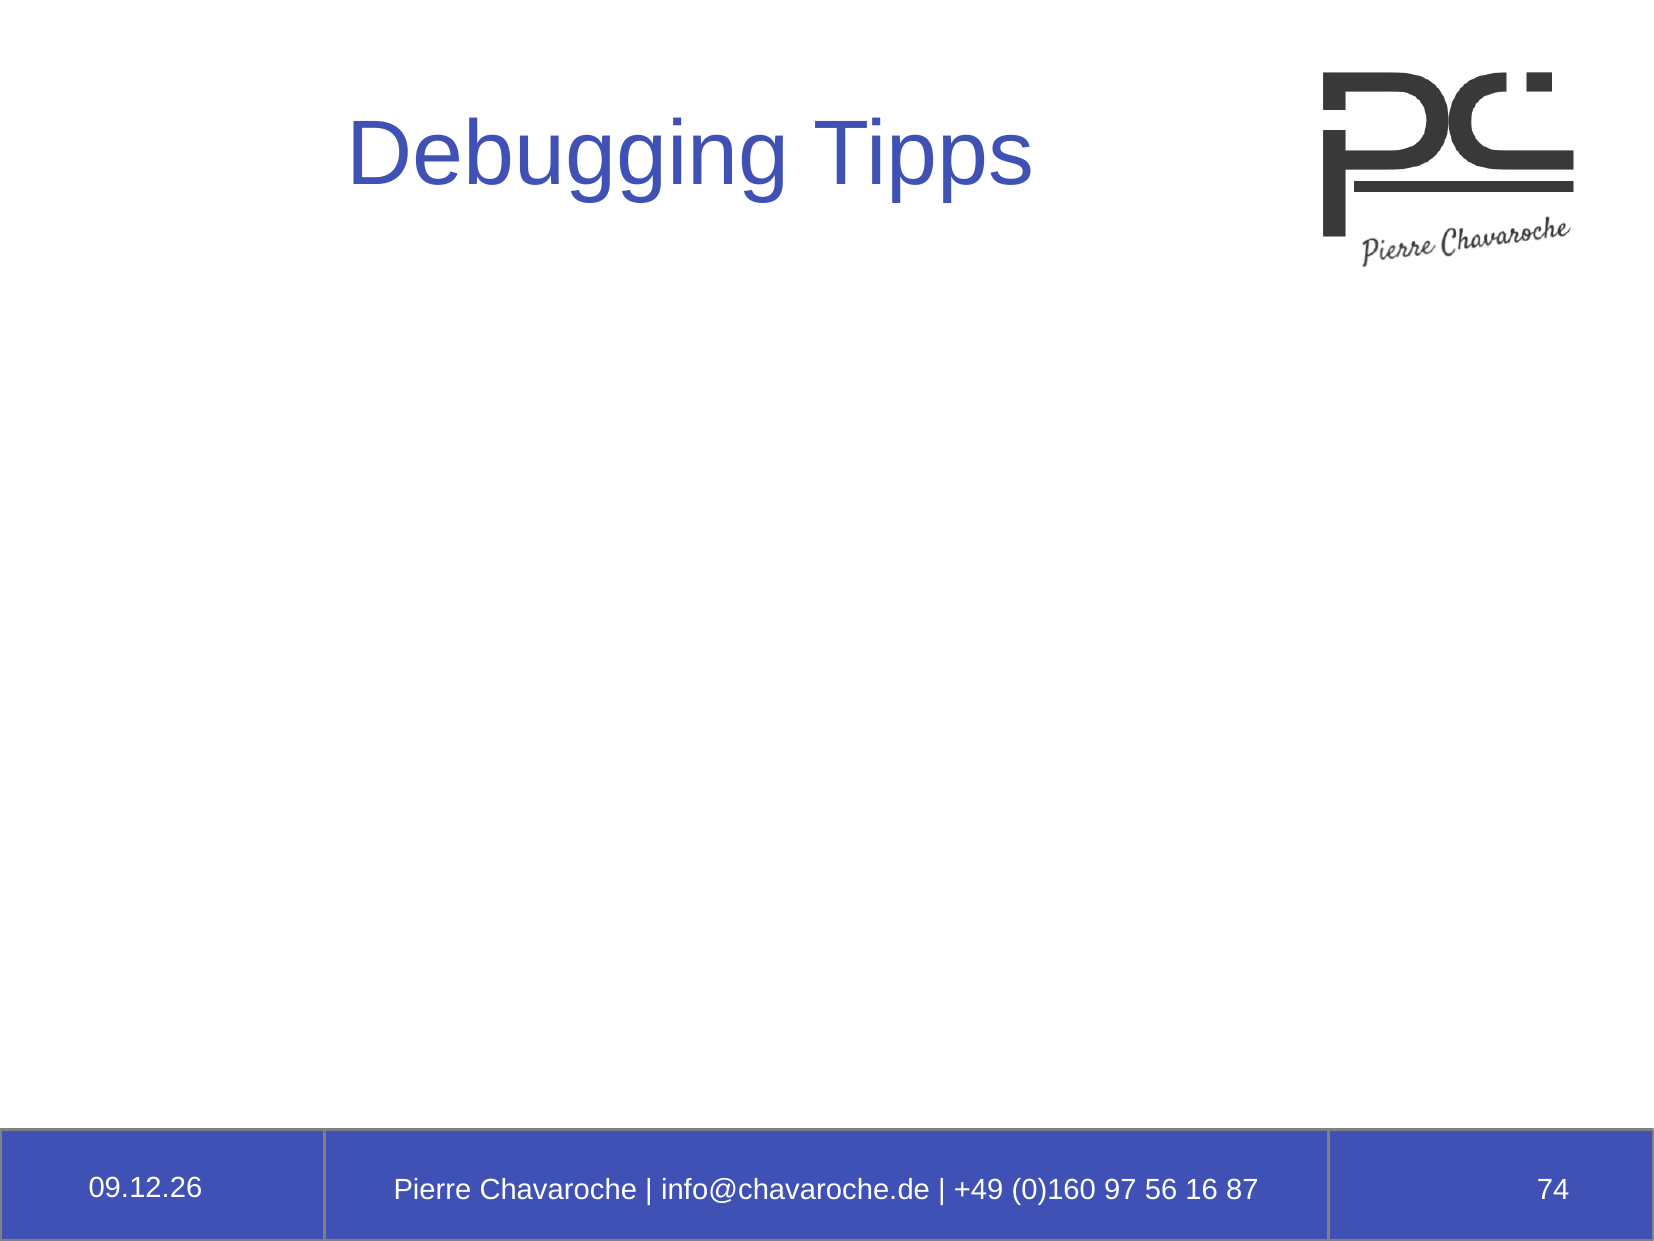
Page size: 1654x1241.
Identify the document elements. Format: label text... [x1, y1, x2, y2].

picture [1307, 29, 1589, 311]
title Debugging Tipps [82, 49, 1300, 257]
